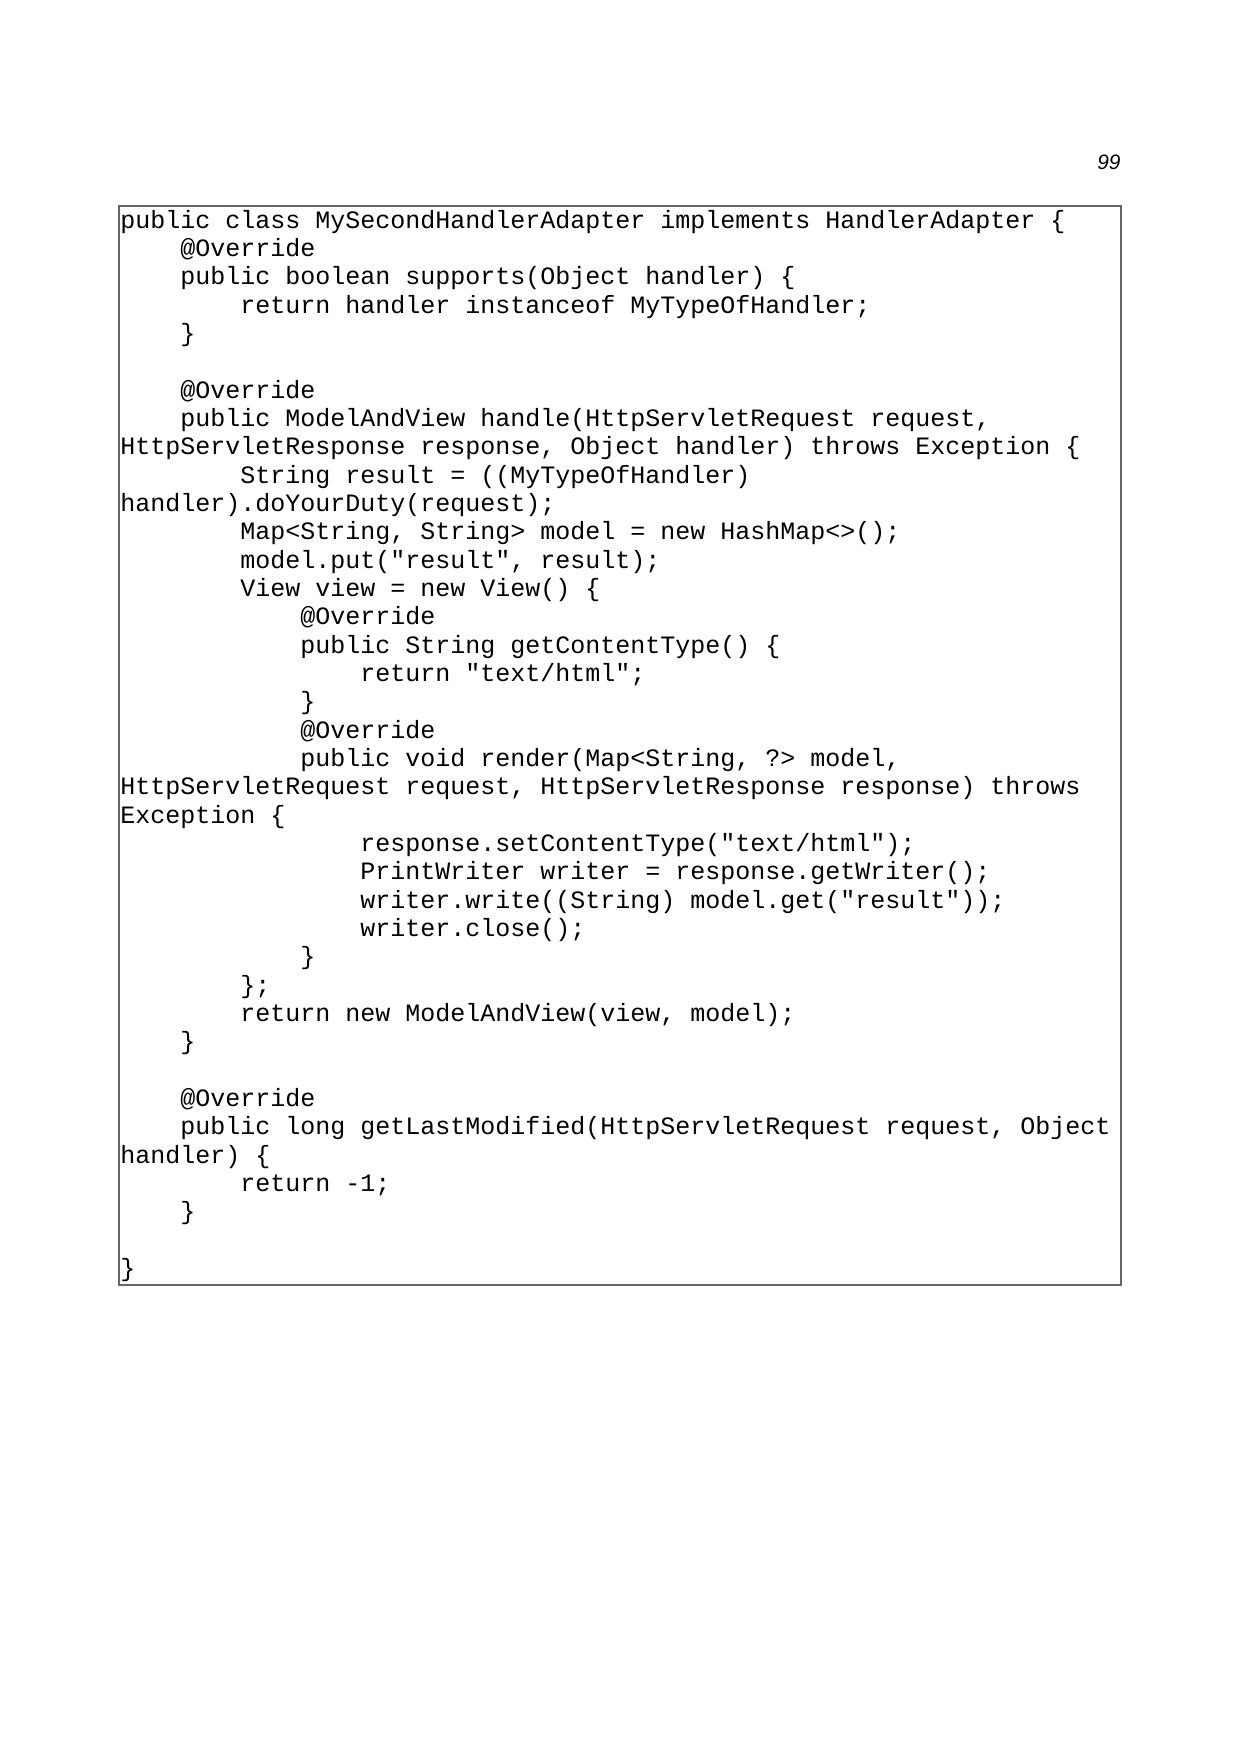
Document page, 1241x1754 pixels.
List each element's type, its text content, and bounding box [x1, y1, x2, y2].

text View view = new View() { [120, 573, 1120, 602]
text } [120, 318, 1120, 349]
text @Override [120, 375, 1120, 403]
text @Override [120, 602, 1120, 630]
text public boolean supports(Object handler) { [120, 262, 1120, 290]
text } [120, 1197, 1120, 1227]
text return new ModelAndView(view, model); [120, 998, 1120, 1027]
text @Override [120, 233, 1120, 262]
text Map<String, String> model = new HashMap<>(); [120, 517, 1120, 545]
text return -1; [120, 1168, 1120, 1197]
text } [120, 1027, 1120, 1057]
text } [120, 942, 1120, 970]
text @Override [120, 1083, 1120, 1112]
text PrintWriter writer = response.getWriter(); [120, 857, 1120, 885]
text response.setContentType("text/html"); [120, 828, 1120, 857]
text writer.write((String) model.get("result")); [120, 885, 1120, 913]
text } [120, 687, 1120, 715]
text model.put("result", result); [120, 545, 1120, 573]
text String result = ((MyTypeOfHandler) handler).doYourDuty(request); [120, 460, 1120, 517]
text public class MySecondHandlerAdapter implements HandlerAdapter { [120, 207, 1120, 233]
text return handler instanceof MyTypeOfHandler; [120, 290, 1120, 318]
text @Override [120, 715, 1120, 743]
text public ModelAndView handle(HttpServletRequest request, HttpServletResponse response, Object handler) throws Exception { [120, 403, 1120, 460]
text return "text/html"; [120, 658, 1120, 687]
text } [120, 1253, 1120, 1284]
text }; [120, 970, 1120, 998]
text public long getLastModified(HttpServletRequest request, Object handler) { [120, 1112, 1120, 1168]
text public void render(Map<String, ?> model, HttpServletRequest request, HttpServletResponse response) throws Exception { [120, 743, 1120, 828]
text writer.close(); [120, 913, 1120, 942]
text public String getContentType() { [120, 630, 1120, 658]
